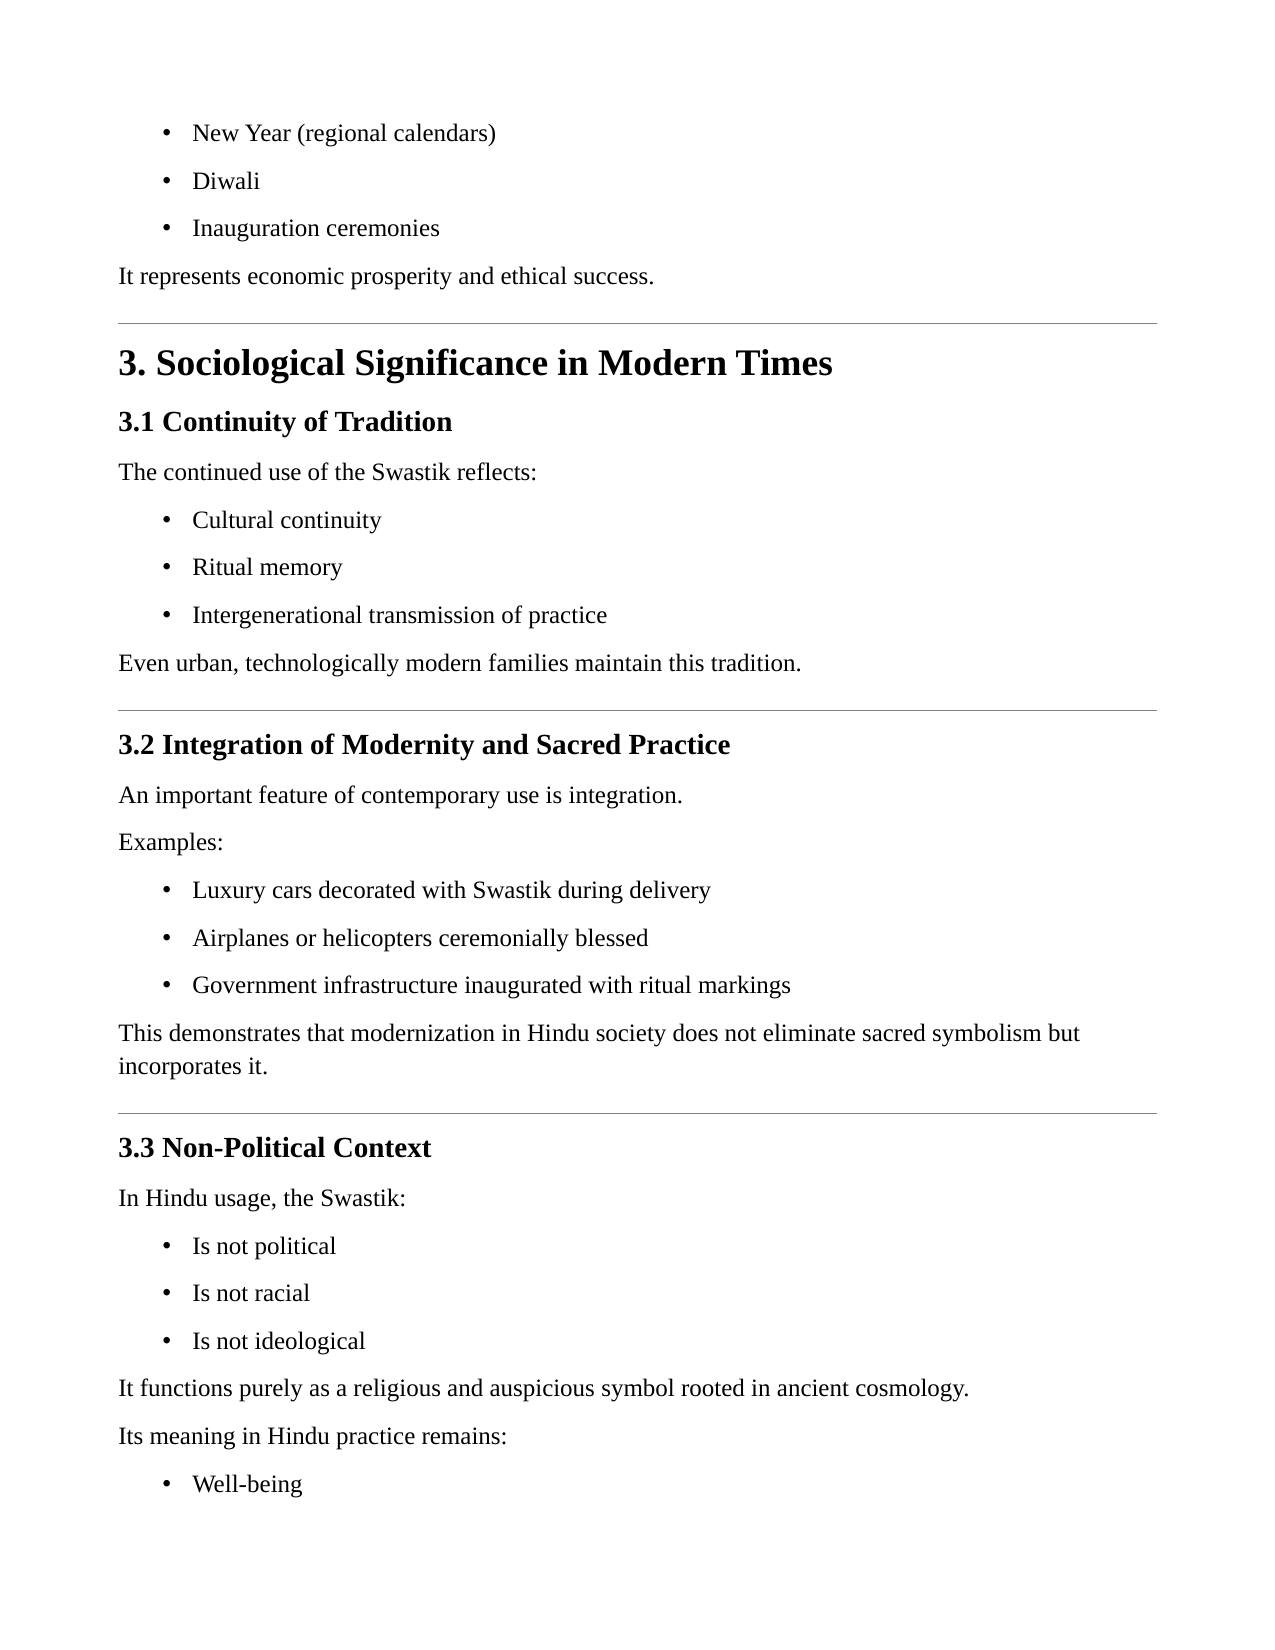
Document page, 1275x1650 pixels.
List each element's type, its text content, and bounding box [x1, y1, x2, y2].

text The continued use of the Swastik reflects: [118, 457, 1157, 486]
text It functions purely as a religious and auspicious symbol rooted in ancient cosmology. [118, 1373, 1157, 1402]
list Airplanes or helicopters ceremonially blessed [162, 923, 1157, 951]
list Well-being [162, 1469, 1157, 1497]
text Its meaning in Hindu practice remains: [118, 1421, 1157, 1450]
subtitle 3.3 Non-Political Context [118, 1130, 1157, 1163]
list Ritual memory [162, 552, 1157, 581]
list New Year (regional calendars) [162, 118, 1157, 147]
list Cultural continuity [162, 505, 1157, 534]
text This demonstrates that modernization in Hindu society does not eliminate sacred symbolism but incorporates it. [118, 1018, 1157, 1080]
subtitle 3.1 Continuity of Tradition [118, 404, 1157, 438]
subtitle 3.2 Integration of Modernity and Sacred Practice [118, 727, 1157, 760]
text Even urban, technologically modern families maintain this tradition. [118, 648, 1157, 676]
list Intergenerational transmission of practice [162, 600, 1157, 629]
list Diwali [162, 166, 1157, 194]
list Inauguration ceremonies [162, 213, 1157, 242]
list Is not ideological [162, 1326, 1157, 1355]
list Is not racial [162, 1278, 1157, 1307]
subtitle 3. Sociological Significance in Modern Times [118, 340, 1157, 383]
text Examples: [118, 827, 1157, 856]
list Is not political [162, 1231, 1157, 1259]
text An important feature of contemporary use is integration. [118, 780, 1157, 809]
list Luxury cars decorated with Swastik during delivery [162, 875, 1157, 904]
list Government infrastructure inaugurated with ritual markings [162, 970, 1157, 999]
text In Hindu usage, the Swastik: [118, 1183, 1157, 1212]
text It represents economic prosperity and ethical success. [118, 261, 1157, 290]
